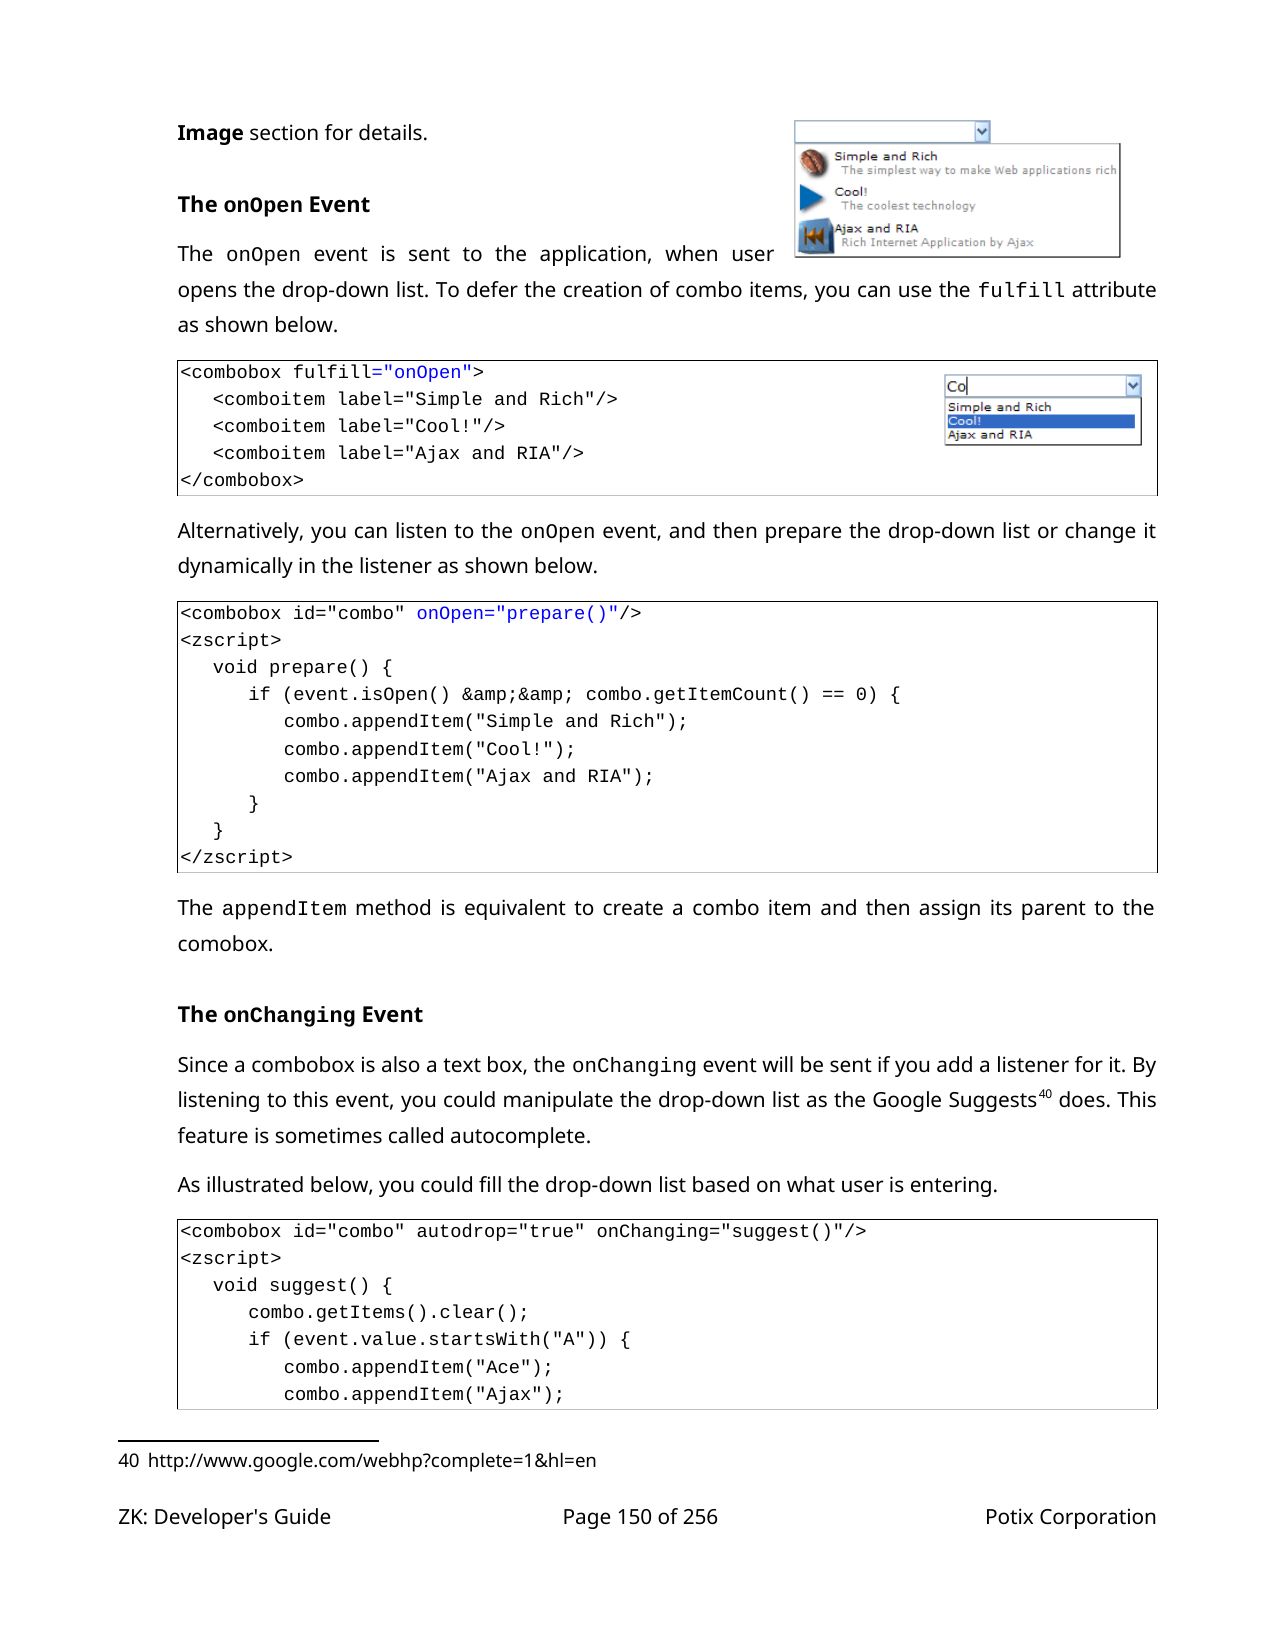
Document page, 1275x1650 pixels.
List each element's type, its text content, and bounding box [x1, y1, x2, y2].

subtitle The onOpen Event [177, 189, 792, 219]
text Image section for details. [177, 118, 792, 146]
text <combobox id="combo" onOpen="prepare()"/> [178, 602, 1157, 625]
text Alternatively, you can listen to the onOpen event, and then prepare the drop-down list or change it dynamically in the listener as shown below. [177, 516, 1157, 580]
picture [941, 371, 1150, 449]
text As illustrated below, you could fill the drop-down list based on what user is entering. [177, 1170, 1157, 1198]
text } [178, 791, 1157, 815]
text <comboitem label="Simple and Rich"/> [178, 387, 941, 411]
text combo.appendItem("Cool!"); [178, 736, 1157, 761]
text </combobox> [178, 468, 1157, 495]
subtitle [1123, 189, 1157, 219]
text The onOpen event is sent to the application, when user opens the drop-down list. To defer the creation of combo items, you can use the fulfill attribute as shown below. [177, 239, 1157, 339]
text <zscript> [178, 1246, 1157, 1270]
text <comboitem label="Cool!"/> [178, 414, 941, 438]
text combo.appendItem("Ajax"); [178, 1382, 1157, 1409]
text <combobox id="combo" autodrop="true" onChanging="suggest()"/> [178, 1220, 1157, 1243]
text The appendItem method is equivalent to create a combo item and then assign its parent to the comobox. [177, 893, 1157, 957]
text } [178, 818, 1157, 842]
text Since a combobox is also a text box, the onChanging event will be sent if you add a listener for it. By listening to this event, you could manipulate the drop-down list as the Google Suggests does. This feature is sometimes called autocomplete. [177, 1050, 1157, 1149]
text void prepare() { [178, 655, 1157, 679]
text combo.getItems().clear(); [178, 1300, 1157, 1324]
text http://www.google.com/webhp?complete=1&hl=en [118, 1447, 1157, 1473]
text <combobox fulfill="onOpen"> [178, 361, 1157, 384]
text </zscript> [178, 845, 1157, 872]
text combo.appendItem("Simple and Rich"); [178, 709, 1157, 733]
picture [792, 118, 1123, 260]
text if (event.value.startsWith("A")) { [178, 1327, 1157, 1352]
text <comboitem label="Ajax and RIA"/> [178, 441, 1157, 465]
text void suggest() { [178, 1273, 1157, 1297]
text combo.appendItem("Ajax and RIA"); [178, 764, 1157, 788]
subtitle The onChanging Event [177, 999, 1157, 1029]
text if (event.isOpen() &amp;&amp; combo.getItemCount() == 0) { [178, 682, 1157, 706]
text <zscript> [178, 628, 1157, 652]
text combo.appendItem("Ace"); [178, 1354, 1157, 1379]
